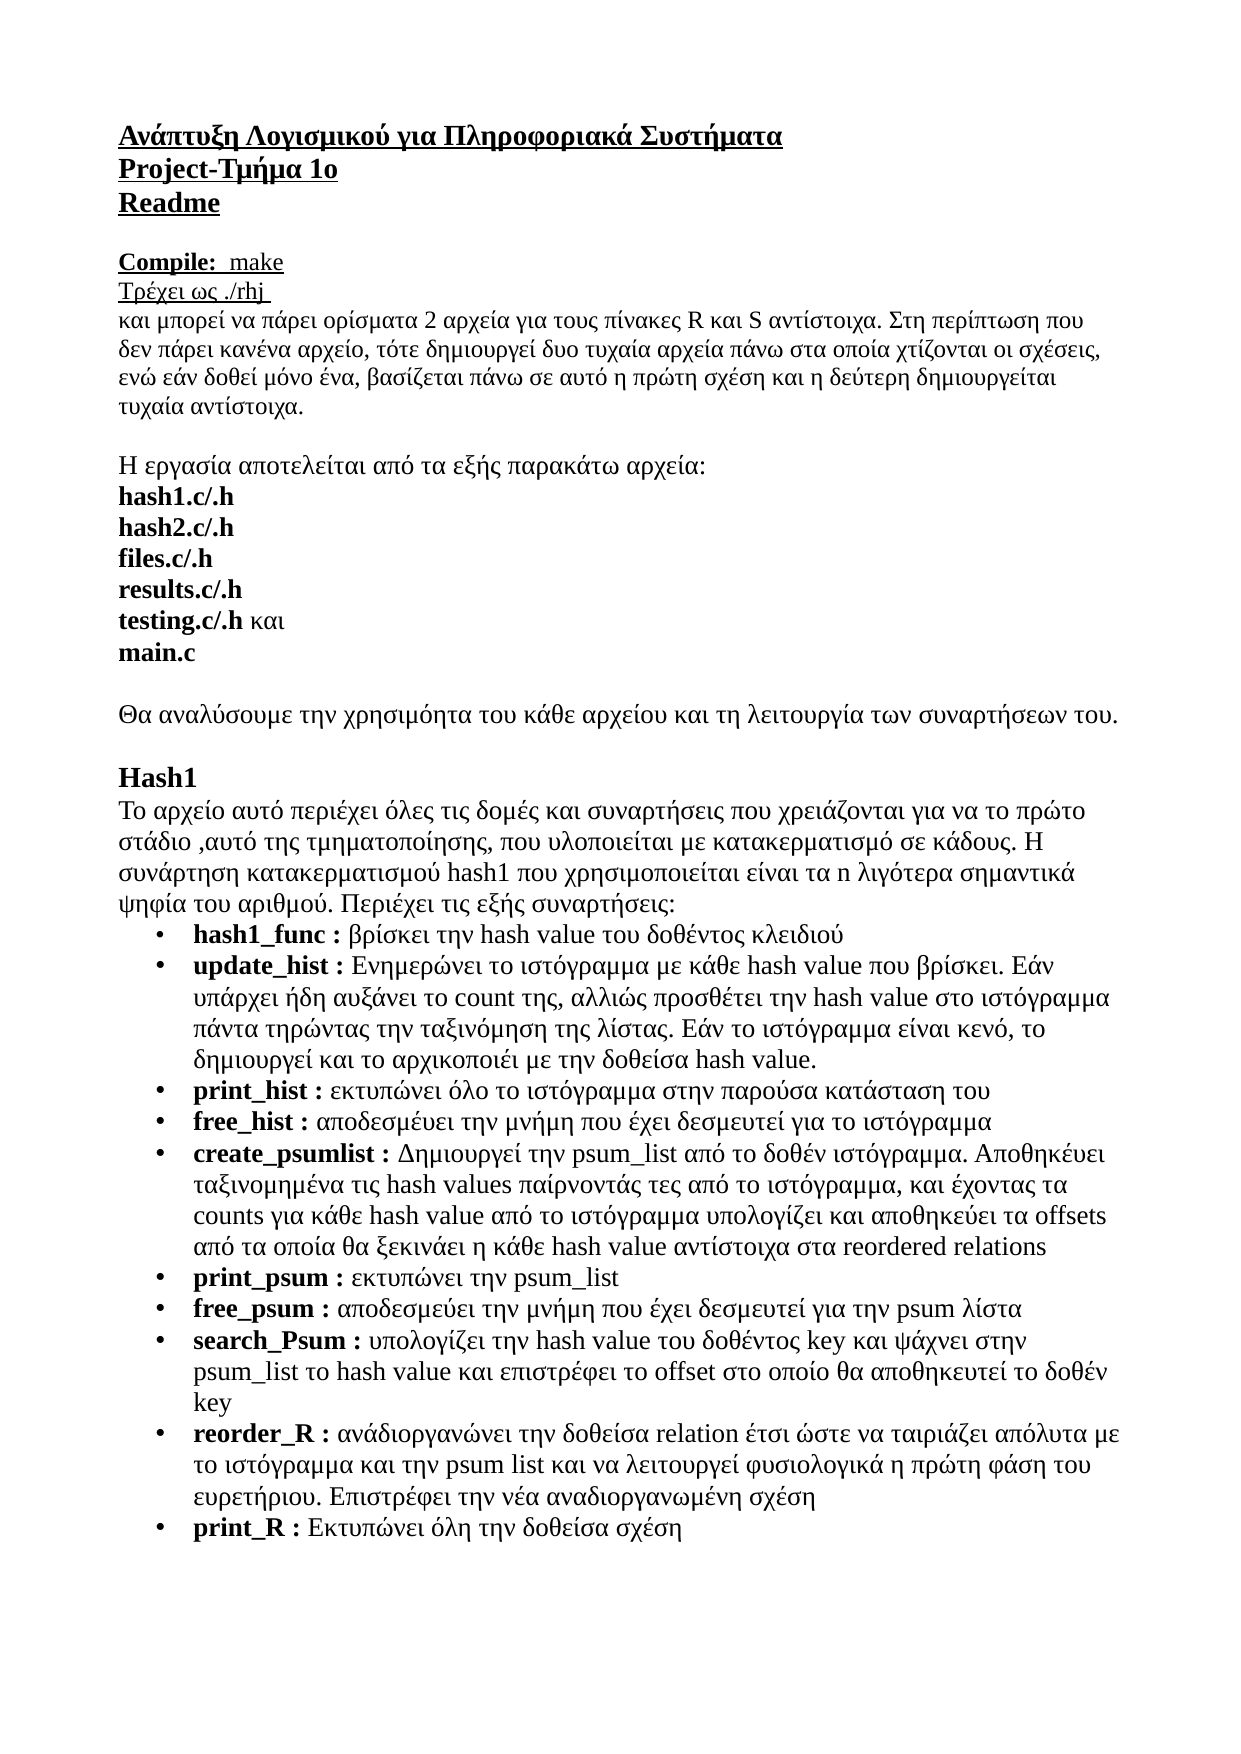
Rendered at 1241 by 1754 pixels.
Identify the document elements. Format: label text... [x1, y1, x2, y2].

text hash2.c/.h [118, 511, 1122, 542]
text main.c [118, 636, 1122, 667]
text Τρέχει ως ./rhj [118, 276, 1122, 305]
text files.c/.h [118, 542, 1122, 573]
list print_psum : εκτυπώνει την psum_list [156, 1261, 1122, 1293]
text Project-Τμήμα 1ο [118, 152, 1122, 185]
text και μπορεί να πάρει ορίσματα 2 αρχεία για τους πίνακες R και S αντίστοιχα. Στη περίπτωση που δεν πάρει κανένα αρχείο, τότε δημιουργεί δυο τυχαία αρχεία πάνω στα οποία χτίζονται οι σχέσεις, ενώ εάν δοθεί μόνο ένα, βασίζεται πάνω σε αυτό η πρώτη σχέση και η δεύτερη δημιουργείται τυχαία αντίστοιχα. [118, 305, 1122, 420]
text hash1.c/.h [118, 480, 1122, 511]
text Θα αναλύσουμε την χρησιμόητα του κάθε αρχείου και τη λειτουργία των συναρτήσεων του. [118, 698, 1122, 729]
text Η εργασία αποτελείται από τα εξής παρακάτω αρχεία: [118, 449, 1122, 480]
list print_hist : εκτυπώνει όλο το ιστόγραμμα στην παρούσα κατάσταση του [156, 1074, 1122, 1105]
text Ανάπτυξη Λογισμικού για Πληροφοριακά Συστήματα [118, 118, 1122, 152]
list reorder_R : ανάδιοργανώνει την δοθείσα relation έτσι ώστε να ταιριάζει απόλυτα με το ιστόγραμμα και την psum list και να λειτουργεί φυσιολογικά η πρώτη φάση του ευρετήριου. Επιστρέφει την νέα αναδιοργανωμένη σχέση [156, 1417, 1122, 1511]
list free_psum : αποδεσμεύει την μνήμη που έχει δεσμευτεί για την psum λίστα [156, 1293, 1122, 1324]
text results.c/.h [118, 573, 1122, 604]
text Hash1 [118, 760, 1122, 794]
list update_hist : Ενημερώνει το ιστόγραμμα με κάθε hash value που βρίσκει. Εάν υπάρχει ήδη αυξάνει το count της, αλλιώς προσθέτει την hash value στο ιστόγραμμα πάντα τηρώντας την ταξινόμηση της λίστας. Εάν το ιστόγραμμα είναι κενό, το δημιουργεί και το αρχικοποιέι με την δοθείσα hash value. [156, 949, 1122, 1074]
list free_hist : αποδεσμέυει την μνήμη που έχει δεσμευτεί για το ιστόγραμμα [156, 1105, 1122, 1137]
list print_R : Εκτυπώνει όλη την δοθείσα σχέση [156, 1511, 1122, 1542]
text Compile: make [118, 247, 1122, 276]
list create_psumlist : Δημιουργεί την psum_list από το δοθέν ιστόγραμμα. Αποθηκέυει ταξινομημένα τις hash values παίρνοντάς τες από το ιστόγραμμα, και έχοντας τα counts για κάθε hash value από το ιστόγραμμα υπολογίζει και αποθηκεύει τα offsets από τα οποία θα ξεκινάει η κάθε hash value αντίστοιχα στα reordered relations [156, 1137, 1122, 1261]
list hash1_func : βρίσκει την hash value του δοθέντος κλειδιού [156, 918, 1122, 949]
list search_Psum : υπολογίζει την hash value του δοθέντος key και ψάχνει στην psum_list το hash value και επιστρέφει το offset στο οποίο θα αποθηκευτεί το δοθέν key [156, 1324, 1122, 1417]
text Readme [118, 185, 1122, 219]
text testing.c/.h και [118, 604, 1122, 636]
text Το αρχείο αυτό περιέχει όλες τις δομές και συναρτήσεις που χρειάζονται για να το πρώτο στάδιο ,αυτό της τμηματοποίησης, που υλοποιείται με κατακερματισμό σε κάδους. Η συνάρτηση κατακερματισμού hash1 που χρησιμοποιείται είναι τα n λιγότερα σημαντικά ψηφία του αριθμού. Περιέχει τις εξής συναρτήσεις: [118, 794, 1122, 918]
